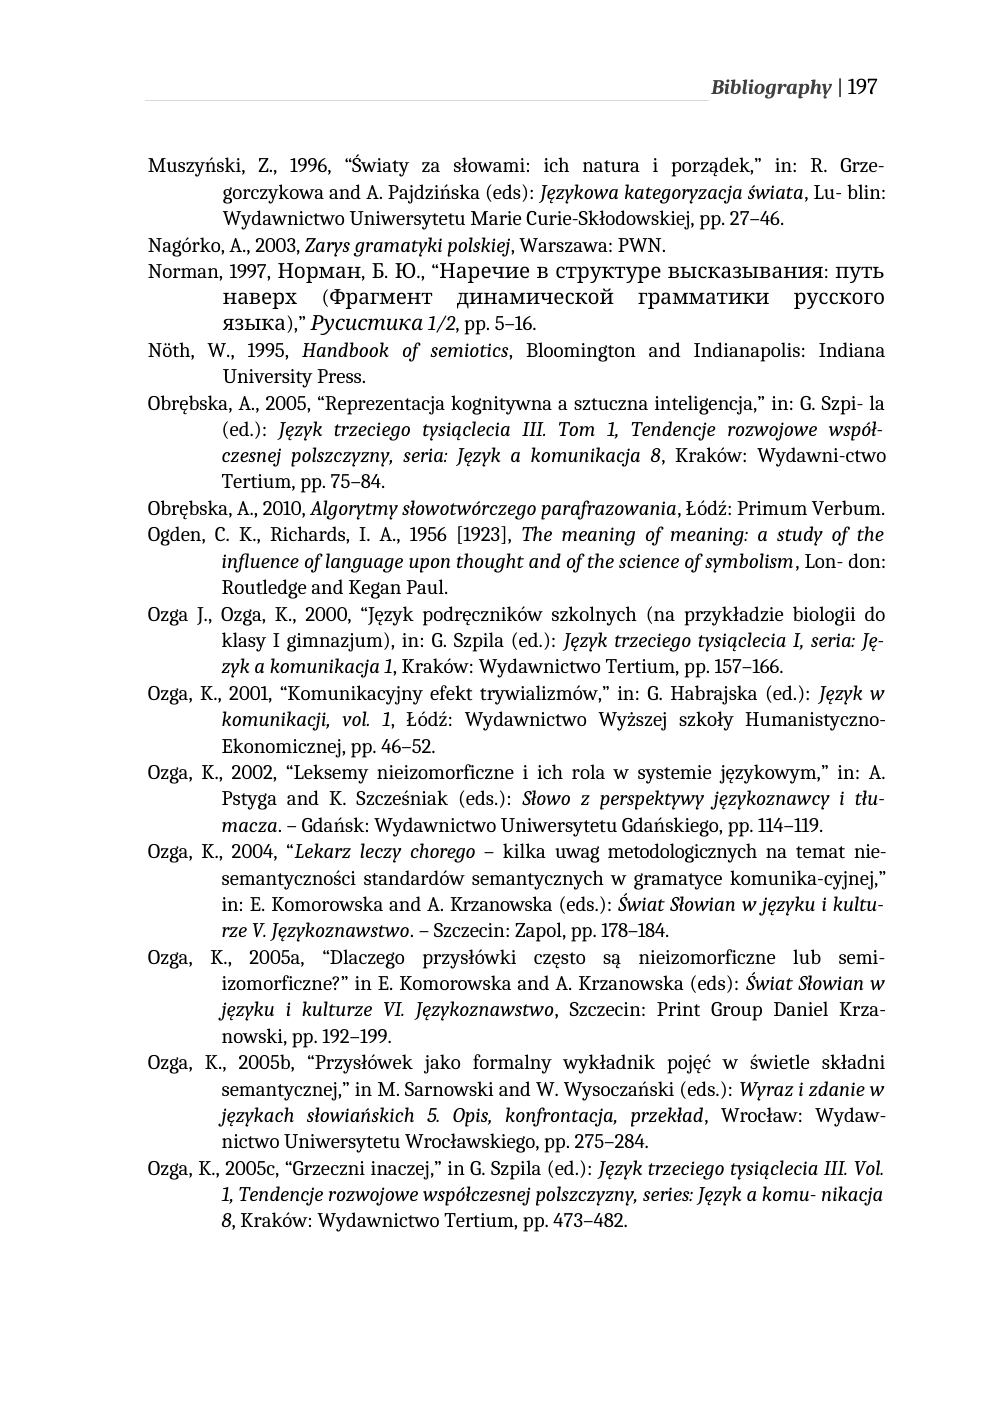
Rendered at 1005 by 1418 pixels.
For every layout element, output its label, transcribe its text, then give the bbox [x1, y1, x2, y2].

text Ozga, K., 2002, “Leksemy nieizomorficzne i ich rola w systemie językowym,” in: A. Pstyga and K. Szcześniak (eds.): Słowo z perspektywy językoznawcy i tłu- macza. – Gdańsk: Wydawnictwo Uniwersytetu Gdańskiego, pp. 114–119. [148, 761, 887, 837]
text Obrębska, A., 2010, Algorytmy słowotwórczego parafrazowania, Łódź: Primum Verbum. [148, 497, 886, 521]
text Nöth, W., 1995, Handbook of semiotics, Bloomington and Indianapolis: Indiana University Press. [148, 338, 886, 389]
text Ogden, C. K., Richards, I. A., 1956 [1923], The meaning of meaning: a study of the influence of language upon thought and of the science of symbolism, Lon- don: Routledge and Kegan Paul. [148, 523, 886, 599]
text Ozga, K., 2001, “Komunikacyjny efekt trywializmów,” in: G. Habrajska (ed.): Język w komunikacji, vol. 1, Łódź: Wydawnictwo Wyższej szkoły Humanistyczno- Ekonomicznej, pp. 46–52. [148, 682, 887, 758]
text Ozga, K., 2005c, “Grzeczni inaczej,” in G. Szpila (ed.): Język trzeciego tysiąclecia III. Vol. 1, Tendencje rozwojowe współczesnej polszczyzny, series: Język a komu- nikacja 8, Kraków: Wydawnictwo Tertium, pp. 473–482. [148, 1156, 886, 1233]
text Nagórko, A., 2003, Zarys gramatyki polskiej, Warszawa: PWN. [148, 233, 902, 257]
text Ozga, K., 2005a, “Dlaczego przysłówki często są nieizomorficzne lub semi- izomorficzne?” in E. Komorowska and A. Krzanowska (eds): Świat Słowian w języku i kulturze VI. Językoznawstwo, Szczecin: Print Group Daniel Krza- nowski, pp. 192–199. [148, 945, 887, 1048]
text Obrębska, A., 2005, “Reprezentacja kognitywna a sztuczna inteligencja,” in: G. Szpi- la (ed.): Język trzeciego tysiąclecia III. Tom 1, Tendencje rozwojowe współ- czesnej polszczyzny, seria: Język a komunikacja 8, Kraków: Wydawni-ctwo Tertium, pp. 75–84. [148, 391, 886, 494]
text Ozga, K., 2004, “Lekarz leczy chorego – kilka uwag metodologicznych na temat nie- semantyczności standardów semantycznych w gramatyce komunika-cyjnej,” in: E. Komorowska and A. Krzanowska (eds.): Świat Słowian w języku i kultu- rze V. Językoznawstwo. – Szczecin: Zapol, pp. 178–184. [148, 840, 887, 943]
text Ozga J., Ozga, K., 2000, “Język podręczników szkolnych (na przykładzie biologii do klasy I gimnazjum), in: G. Szpila (ed.): Język trzeciego tysiąclecia I, seria: Ję- zyk a komunikacja 1, Kraków: Wydawnictwo Tertium, pp. 157–166. [148, 602, 887, 679]
text Norman, 1997, Норман, Б. Ю., “Наречие в структуре высказывания: путь наверх (Фрагмент динамической грамматики русского языка),” Русистика 1/2, pp. 5–16. [148, 259, 886, 336]
text Muszyński, Z., 1996, “Światy za słowami: ich natura i porządek,” in: R. Grze- gorczykowa and A. Pajdzińska (eds): Językowa kategoryzacja świata, Lu- blin: Wydawnictwo Uniwersytetu Marie Curie-Skłodowskiej, pp. 27–46. [148, 154, 887, 231]
text Ozga, K., 2005b, “Przysłówek jako formalny wykładnik pojęć w świetle składni semantycznej,” in M. Sarnowski and W. Wysoczański (eds.): Wyraz i zdanie w językach słowiańskich 5. Opis, konfrontacja, przekład, Wrocław: Wydaw- nictwo Uniwersytetu Wrocławskiego, pp. 275–284. [148, 1051, 886, 1154]
